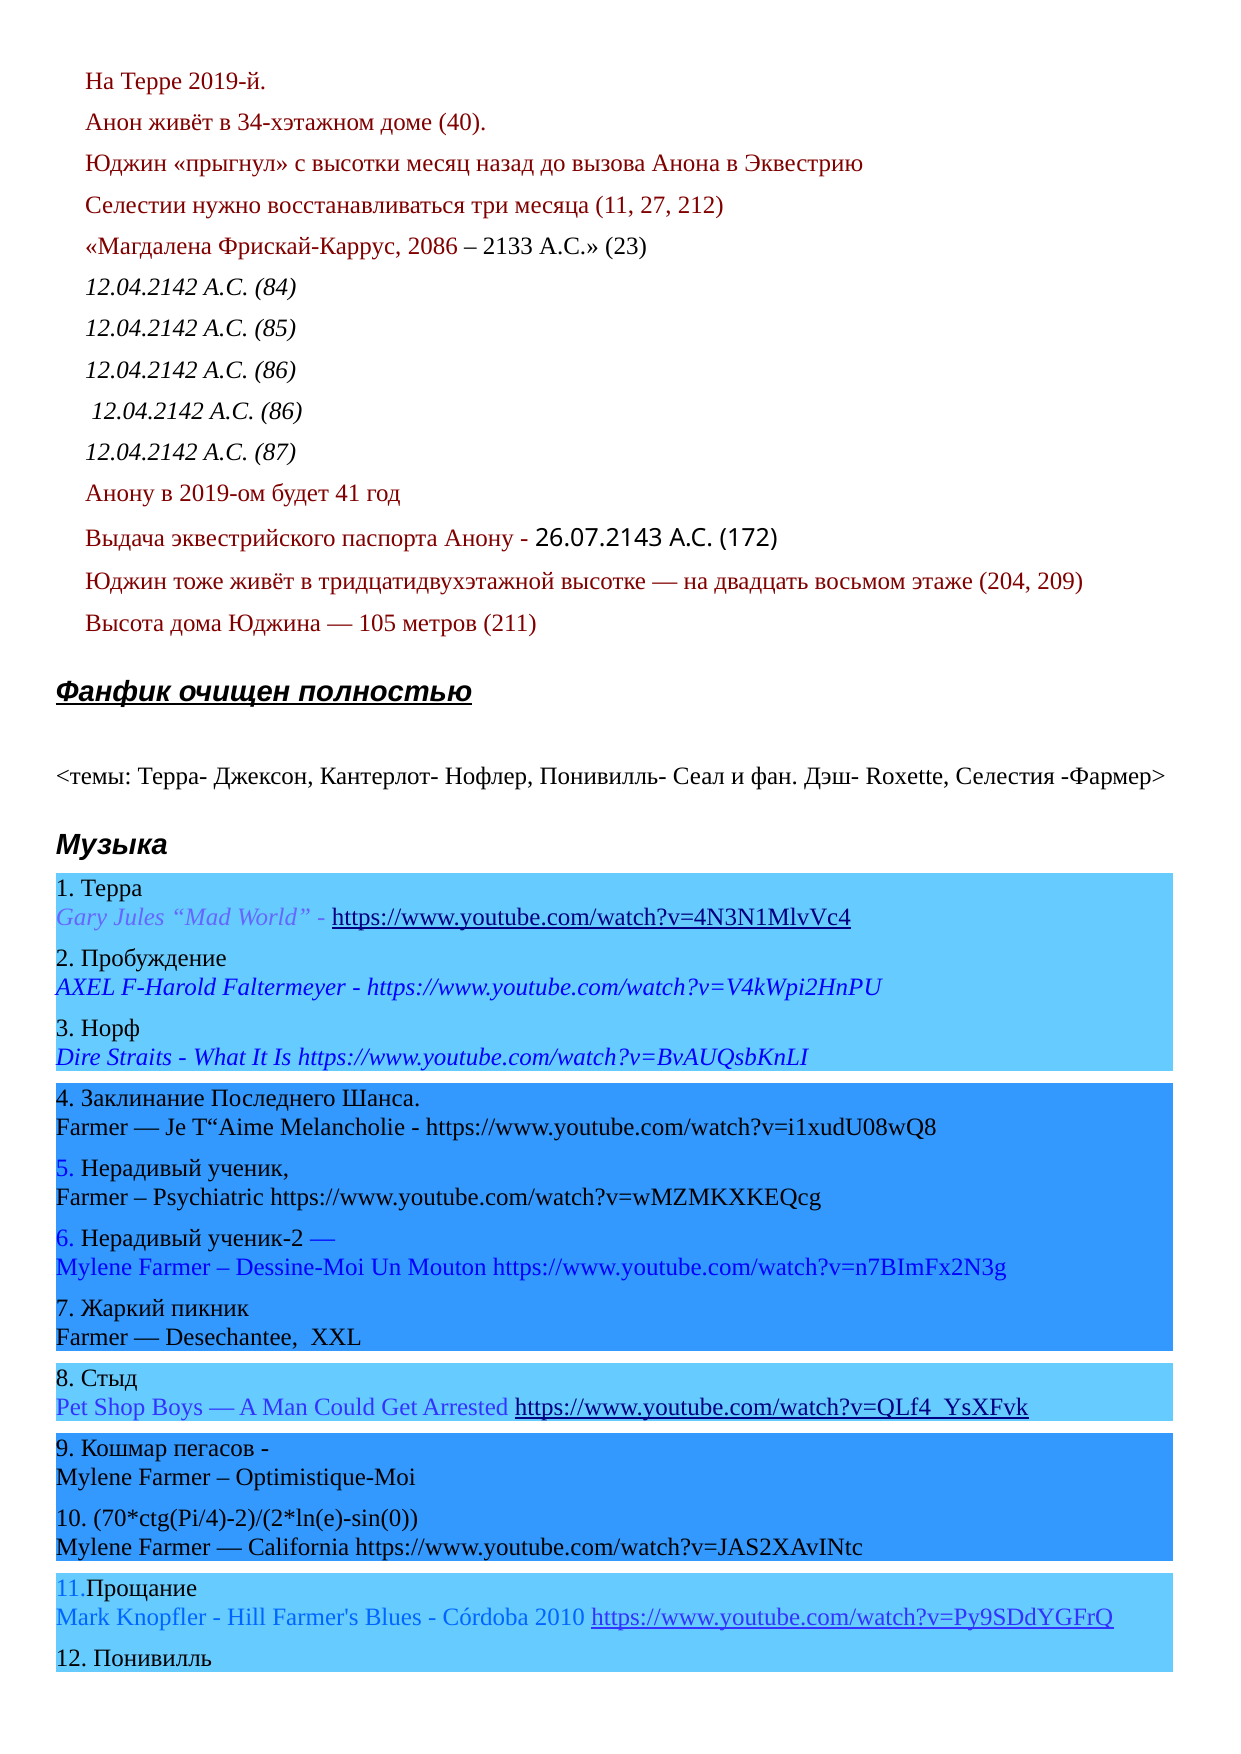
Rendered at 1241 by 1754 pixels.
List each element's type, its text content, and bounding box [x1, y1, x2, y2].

text Высота дома Юджина — 105 метров (211) [56, 608, 1173, 636]
text 10. (70*ctg(Pi/4)-2)/(2*ln(e)-sin(0)) Mylene Farmer — California https://www.youtube.com/watch?v=JAS2XAvINtc [56, 1503, 1173, 1561]
text Юджин «прыгнул» с высотки месяц назад до вызова Анона в Эквестрию [56, 148, 1173, 177]
text Анон живёт в 34-хэтажном доме (40). [56, 107, 1173, 136]
text На Терре 2019-й. [56, 66, 1173, 95]
text Селестии нужно восстанавливаться три месяца (11, 27, 212) [56, 190, 1173, 218]
text 9. Кошмар пегасов - Mylene Farmer – Optimistique-Moi [56, 1433, 1173, 1491]
text 6. Нерадивый ученик-2 — Mylene Farmer – Dessine-Moi Un Mouton https://www.youtube.com/watch?v=n7BImFx2N3g [56, 1223, 1173, 1281]
subtitle Фанфик очищен полностью [56, 674, 1173, 707]
text 12.04.2142 А.C. (84) [56, 272, 1173, 301]
text 12. Понивилль [56, 1643, 1173, 1672]
text 8. Стыд Pet Shop Boys — A Man Could Get Arrested https://www.youtube.com/watch?v=QLf4_YsXFvk [56, 1363, 1173, 1421]
text 5. Нерадивый ученик, Farmer – Psychiatric https://www.youtube.com/watch?v=wMZMKXKEQcg [56, 1153, 1173, 1211]
text 4. Заклинание Последнего Шанса. Farmer — Je T“Aime Melancholie - https://www.youtube.com/watch?v=i1xudU08wQ8 [56, 1083, 1173, 1141]
text Анону в 2019-ом будет 41 год [56, 478, 1173, 507]
text Юджин тоже живёт в тридцатидвухэтажной высотке — на двадцать восьмом этаже (204, 209) [56, 566, 1173, 595]
text 1. Терра Gary Jules “Mad World” - https://www.youtube.com/watch?v=4N3N1MlvVc4 [56, 873, 1173, 931]
text 12.04.2142 А.С. (86) [56, 355, 1173, 383]
subtitle Музыка [56, 827, 1173, 861]
text 3. Норф Dire Straits - What It Is https://www.youtube.com/watch?v=BvAUQsbKnLI [56, 1013, 1173, 1071]
text 2. Пробуждение AXEL F-Harold Faltermeyer - https://www.youtube.com/watch?v=V4kWpi2HnPU [56, 943, 1173, 1001]
text 12.04.2142 А.С. (86) [56, 396, 1173, 425]
text <темы: Терра- Джексон, Кантерлот- Нофлер, Понивилль- Сеал и фан. Дэш- Roxette, Селестия -Фармер> [56, 761, 1173, 790]
text «Магдалена Фрискай-Каррус, 2086 – 2133 A.C.» (23) [56, 231, 1173, 260]
text 11.Прощание Mark Knopfler - Hill Farmer's Blues - Córdoba 2010 https://www.youtube.com/watch?v=Py9SDdYGFrQ [56, 1573, 1173, 1631]
text 12.04.2142 А.С. (87) [56, 437, 1173, 466]
text Выдача эквестрийского паспорта Анону - 26.07.2143 А.С. (172) [56, 520, 1173, 554]
text 12.04.2142 А.С. (85) [56, 313, 1173, 342]
text 7. Жаркий пикник Farmer — Desechantee, XXL [56, 1293, 1173, 1351]
